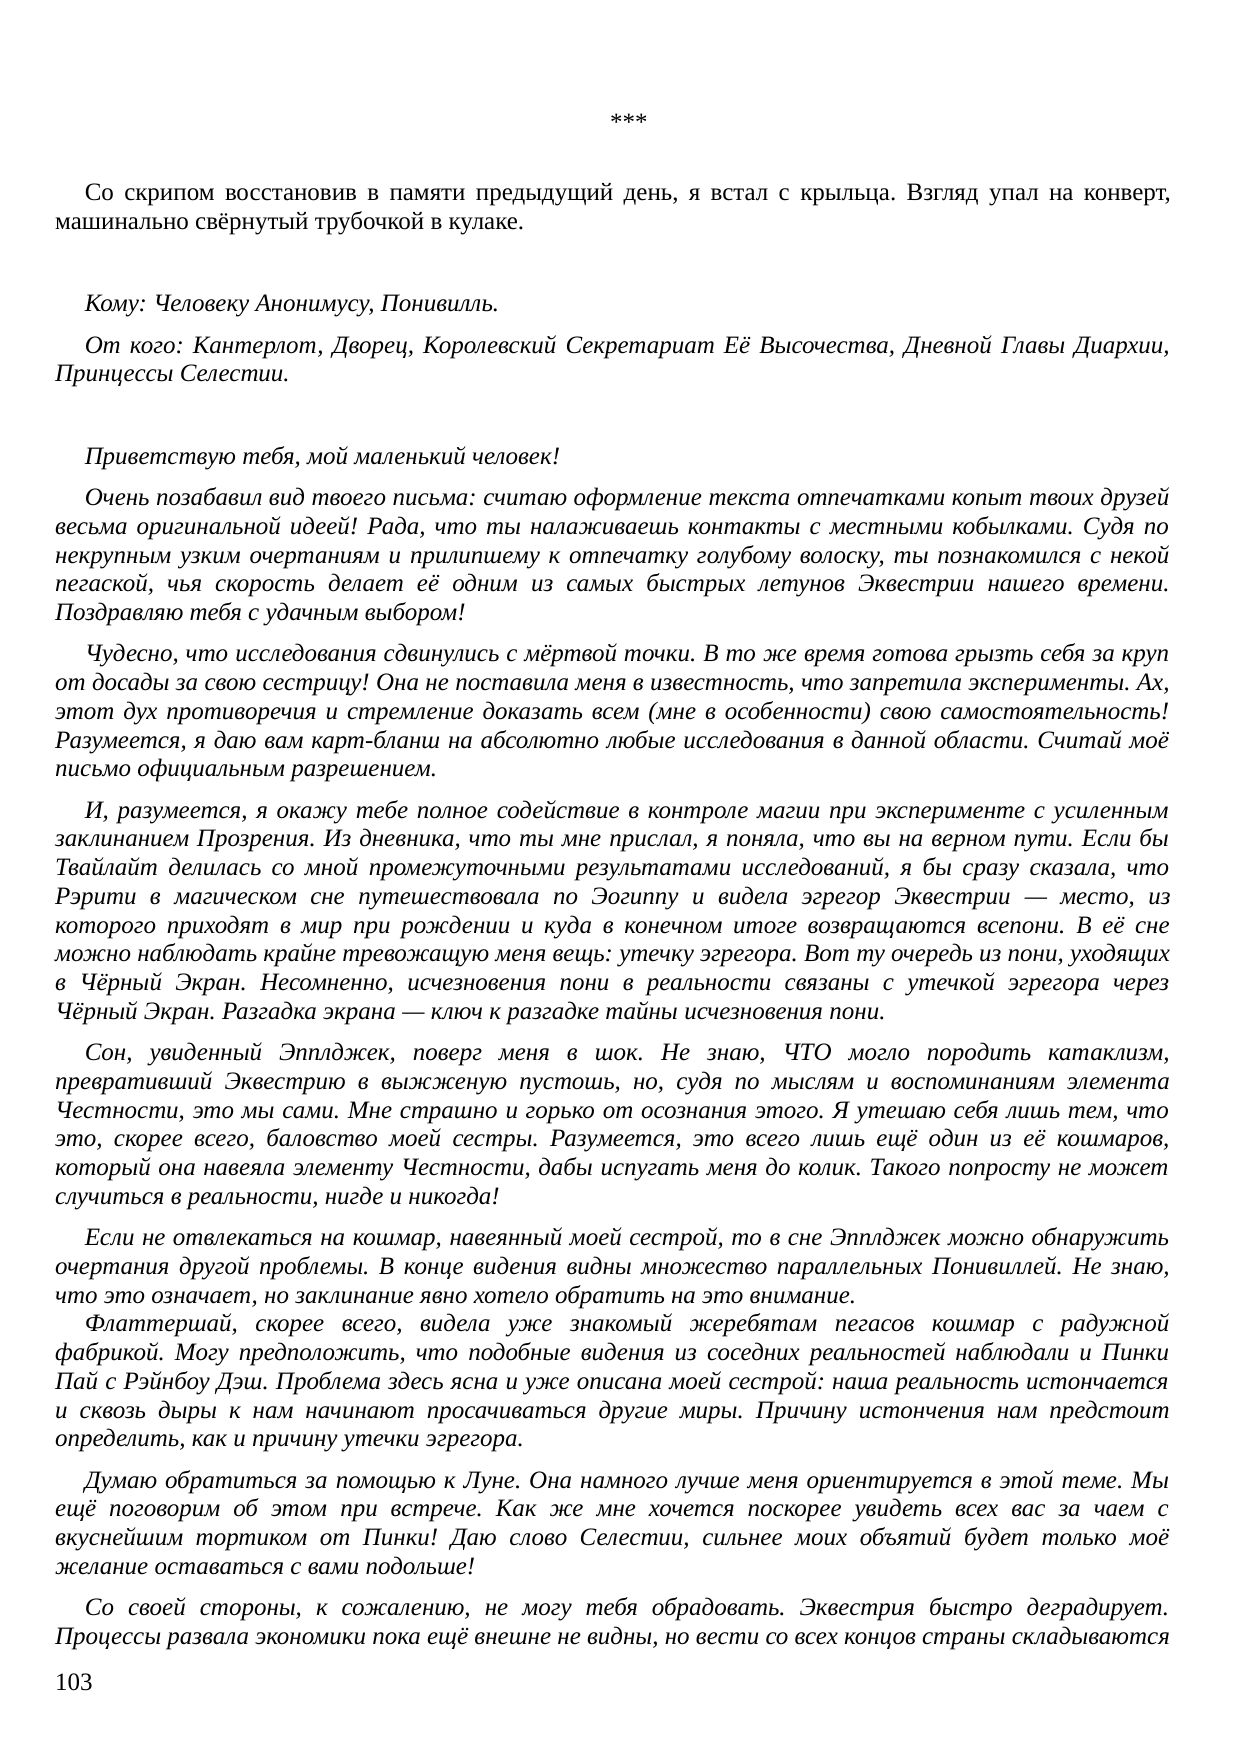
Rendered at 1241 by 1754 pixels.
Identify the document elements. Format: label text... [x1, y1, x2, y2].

text Если не отвлекаться на кошмар, навеянный моей сестрой, то в сне Эпплджек можно обнаружить очертания другой проблемы. В конце видения видны множество параллельных Понивиллей. Не знаю, что это означает, но заклинание явно хотело обратить на это внимание. [55, 1222, 1173, 1308]
text Чудесно, что исследования сдвинулись с мёртвой точки. В то же время готова грызть себя за круп от досады за свою сестрицу! Она не поставила меня в известность, что запретила эксперименты. Ах, этот дух противоречия и стремление доказать всем (мне в особенности) свою самостоятельность! Разумеется, я даю вам карт-бланш на абсолютно любые исследования в данной области. Считай моё письмо официальным разрешением. [55, 638, 1173, 782]
text Думаю обратиться за помощью к Луне. Она намного лучше меня ориентируется в этой теме. Мы ещё поговорим об этом при встрече. Как же мне хочется поскорее увидеть всех вас за чаем с вкуснейшим тортиком от Пинки! Даю слово Селестии, сильнее моих объятий будет только моё желание оставаться с вами подольше! [55, 1465, 1173, 1580]
text Со скрипом восстановив в памяти предыдущий день, я встал с крыльца. Взгляд упал на конверт, машинально свёрнутый трубочкой в кулаке. [55, 177, 1173, 235]
text Cон, увиденный Эпплджек, поверг меня в шок. Не знаю, ЧТО могло породить катаклизм, превративший Эквестрию в выжженую пустошь, но, судя по мыслям и воспоминаниям элемента Честности, это мы сами. Мне страшно и горько от осознания этого. Я утешаю себя лишь тем, что это, скорее всего, баловство моей сестры. Разумеется, это всего лишь ещё один из её кошмаров, который она навеяла элементу Честности, дабы испугать меня до колик. Такого попросту не может случиться в реальности, нигде и никогда! [55, 1037, 1173, 1210]
text Очень позабавил вид твоего письма: считаю оформление текста отпечатками копыт твоих друзей весьма оригинальной идеей! Рада, что ты налаживаешь контакты с местными кобылками. Судя по некрупным узким очертаниям и прилипшему к отпечатку голубому волоску, ты познакомился с некой пегаской, чья скорость делает её одним из самых быстрых летунов Эквестрии нашего времени. Поздравляю тебя с удачным выбором! [55, 482, 1173, 626]
text И, разумеется, я окажу тебе полное содействие в контроле магии при эксперименте с усиленным заклинанием Прозрения. Из дневника, что ты мне прислал, я поняла, что вы на верном пути. Если бы Твайлайт делилась со мной промежуточными результатами исследований, я бы сразу сказала, что Рэрити в магическом сне путешествовала по Эогиппу и видела эгрегор Эквестрии — место, из которого приходят в мир при рождении и куда в конечном итоге возвращаются всепони. В её сне можно наблюдать крайне тревожащую меня вещь: утечку эгрегора. Вот ту очередь из пони, уходящих в Чёрный Экран. Несомненно, исчезновения пони в реальности связаны с утечкой эгрегора через Чёрный Экран. Разгадка экрана — ключ к разгадке тайны исчезновения пони. [55, 795, 1173, 1025]
text От кого: Кантерлот, Дворец, Королевский Секретариат Её Высочества, Дневной Главы Диархии, Принцессы Селестии. [55, 330, 1173, 387]
text *** [55, 107, 1173, 165]
text Кому: Человеку Анонимусу, Понивилль. [55, 288, 1173, 317]
text Приветствую тебя, мой маленький человек! [55, 441, 1173, 470]
text Со своей стороны, к сожалению, не могу тебя обрадовать. Эквестрия быстро деградирует. Процессы развала экономики пока ещё внешне не видны, но вести со всех концов страны складываются [55, 1592, 1173, 1650]
text Флаттершай, скорее всего, видела уже знакомый жеребятам пегасов кошмар с радужной фабрикой. Могу предположить, что подобные видения из соседних реальностей наблюдали и Пинки Пай с Рэйнбоу Дэш. Проблема здесь ясна и уже описана моей сестрой: наша реальность истончается и сквозь дыры к нам начинают просачиваться другие миры. Причину истончения нам предстоит определить, как и причину утечки эгрегора. [55, 1308, 1173, 1452]
